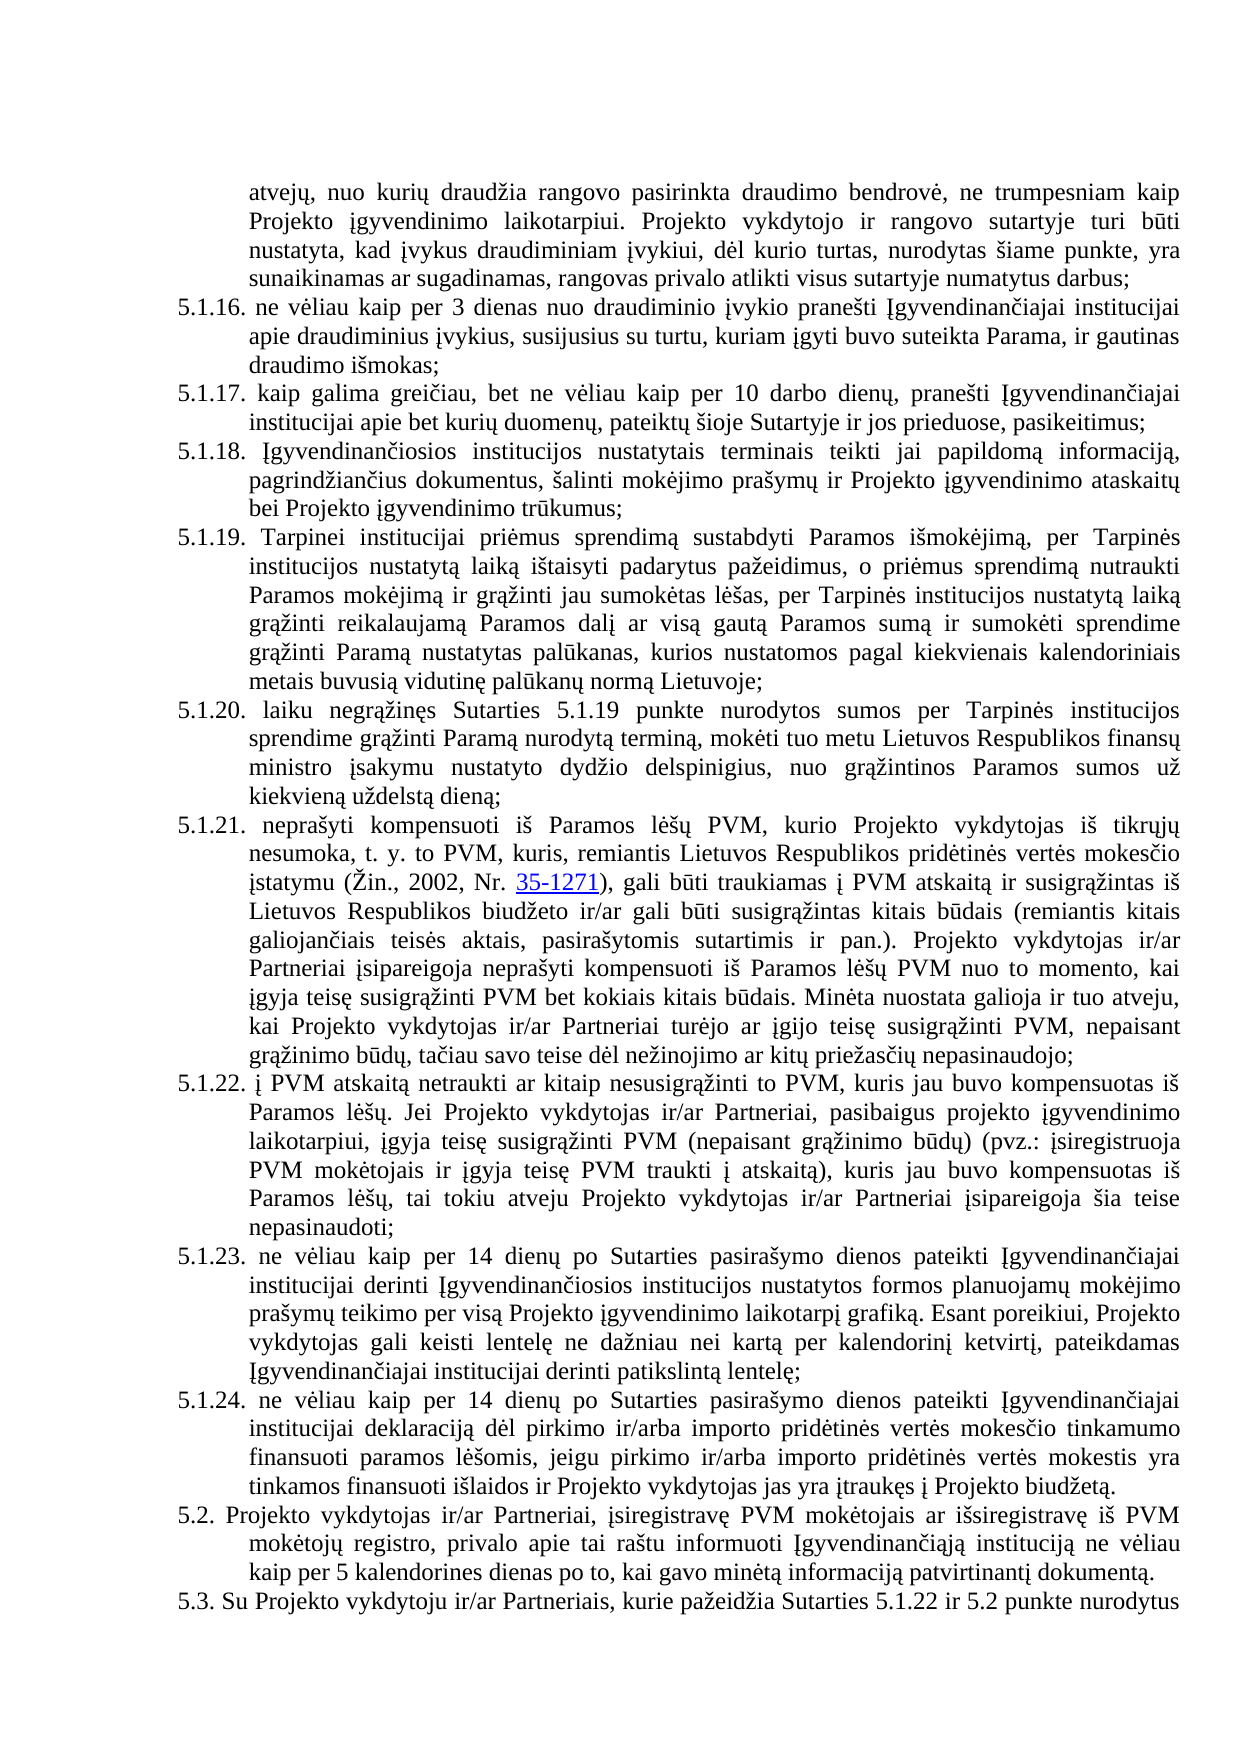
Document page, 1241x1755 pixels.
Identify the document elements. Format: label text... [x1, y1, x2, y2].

text 5.2. Projekto vykdytojas ir/ar Partneriai, įsiregistravę PVM mokėtojais ar išsiregistravę iš PVM mokėtojų registro, privalo apie tai raštu informuoti Įgyvendinančiąją instituciją ne vėliau kaip per 5 kalendorines dienas po to, kai gavo minėtą informaciją patvirtinantį dokumentą. [177, 1500, 1181, 1586]
text 5.1.19. Tarpinei institucijai priėmus sprendimą sustabdyti Paramos išmokėjimą, per Tarpinės institucijos nustatytą laiką ištaisyti padarytus pažeidimus, o priėmus sprendimą nutraukti Paramos mokėjimą ir grąžinti jau sumokėtas lėšas, per Tarpinės institucijos nustatytą laiką grąžinti reikalaujamą Paramos dalį ar visą gautą Paramos sumą ir sumokėti sprendime grąžinti Paramą nustatytas palūkanas, kurios nustatomos pagal kiekvienais kalendoriniais metais buvusią vidutinę palūkanų normą Lietuvoje; [177, 522, 1181, 695]
text 5.1.20. laiku negrąžinęs Sutarties 5.1.19 punkte nurodytos sumos per Tarpinės institucijos sprendime grąžinti Paramą nurodytą terminą, mokėti tuo metu Lietuvos Respublikos finansų ministro įsakymu nustatyto dydžio delspinigius, nuo grąžintinos Paramos sumos už kiekvieną uždelstą dieną; [177, 695, 1181, 810]
text 5.1.21. neprašyti kompensuoti iš Paramos lėšų PVM, kurio Projekto vykdytojas iš tikrųjų nesumoka, t. y. to PVM, kuris, remiantis Lietuvos Respublikos pridėtinės vertės mokesčio įstatymu (Žin., 2002, Nr. 35-1271), gali būti traukiamas į PVM atskaitą ir susigrąžintas iš Lietuvos Respublikos biudžeto ir/ar gali būti susigrąžintas kitais būdais (remiantis kitais galiojančiais teisės aktais, pasirašytomis sutartimis ir pan.). Projekto vykdytojas ir/ar Partneriai įsipareigoja neprašyti kompensuoti iš Paramos lėšų PVM nuo to momento, kai įgyja teisę susigrąžinti PVM bet kokiais kitais būdais. Minėta nuostata galioja ir tuo atveju, kai Projekto vykdytojas ir/ar Partneriai turėjo ar įgijo teisę susigrąžinti PVM, nepaisant grąžinimo būdų, tačiau savo teise dėl nežinojimo ar kitų priežasčių nepasinaudojo; [177, 810, 1181, 1068]
text atvejų, nuo kurių draudžia rangovo pasirinkta draudimo bendrovė, ne trumpesniam kaip Projekto įgyvendinimo laikotarpiui. Projekto vykdytojo ir rangovo sutartyje turi būti nustatyta, kad įvykus draudiminiam įvykiui, dėl kurio turtas, nurodytas šiame punkte, yra sunaikinamas ar sugadinamas, rangovas privalo atlikti visus sutartyje numatytus darbus; [177, 177, 1181, 292]
text 5.1.22. į PVM atskaitą netraukti ar kitaip nesusigrąžinti to PVM, kuris jau buvo kompensuotas iš Paramos lėšų. Jei Projekto vykdytojas ir/ar Partneriai, pasibaigus projekto įgyvendinimo laikotarpiui, įgyja teisę susigrąžinti PVM (nepaisant grąžinimo būdų) (pvz.: įsiregistruoja PVM mokėtojais ir įgyja teisę PVM traukti į atskaitą), kuris jau buvo kompensuotas iš Paramos lėšų, tai tokiu atveju Projekto vykdytojas ir/ar Partneriai įsipareigoja šia teise nepasinaudoti; [177, 1068, 1181, 1241]
text 5.1.24. ne vėliau kaip per 14 dienų po Sutarties pasirašymo dienos pateikti Įgyvendinančiajai institucijai deklaraciją dėl pirkimo ir/arba importo pridėtinės vertės mokesčio tinkamumo finansuoti paramos lėšomis, jeigu pirkimo ir/arba importo pridėtinės vertės mokestis yra tinkamos finansuoti išlaidos ir Projekto vykdytojas jas yra įtraukęs į Projekto biudžetą. [177, 1385, 1181, 1500]
text 5.1.23. ne vėliau kaip per 14 dienų po Sutarties pasirašymo dienos pateikti Įgyvendinančiajai institucijai derinti Įgyvendinančiosios institucijos nustatytos formos planuojamų mokėjimo prašymų teikimo per visą Projekto įgyvendinimo laikotarpį grafiką. Esant poreikiui, Projekto vykdytojas gali keisti lentelę ne dažniau nei kartą per kalendorinį ketvirtį, pateikdamas Įgyvendinančiajai institucijai derinti patikslintą lentelę; [177, 1241, 1181, 1385]
text 5.1.18. Įgyvendinančiosios institucijos nustatytais terminais teikti jai papildomą informaciją, pagrindžiančius dokumentus, šalinti mokėjimo prašymų ir Projekto įgyvendinimo ataskaitų bei Projekto įgyvendinimo trūkumus; [177, 436, 1181, 522]
text 5.1.16. ne vėliau kaip per 3 dienas nuo draudiminio įvykio pranešti Įgyvendinančiajai institucijai apie draudiminius įvykius, susijusius su turtu, kuriam įgyti buvo suteikta Parama, ir gautinas draudimo išmokas; [177, 292, 1181, 378]
text 5.3. Su Projekto vykdytoju ir/ar Partneriais, kurie pažeidžia Sutarties 5.1.22 ir 5.2 punkte nurodytus [177, 1586, 1181, 1615]
text 5.1.17. kaip galima greičiau, bet ne vėliau kaip per 10 darbo dienų, pranešti Įgyvendinančiajai institucijai apie bet kurių duomenų, pateiktų šioje Sutartyje ir jos prieduose, pasikeitimus; [177, 378, 1181, 436]
